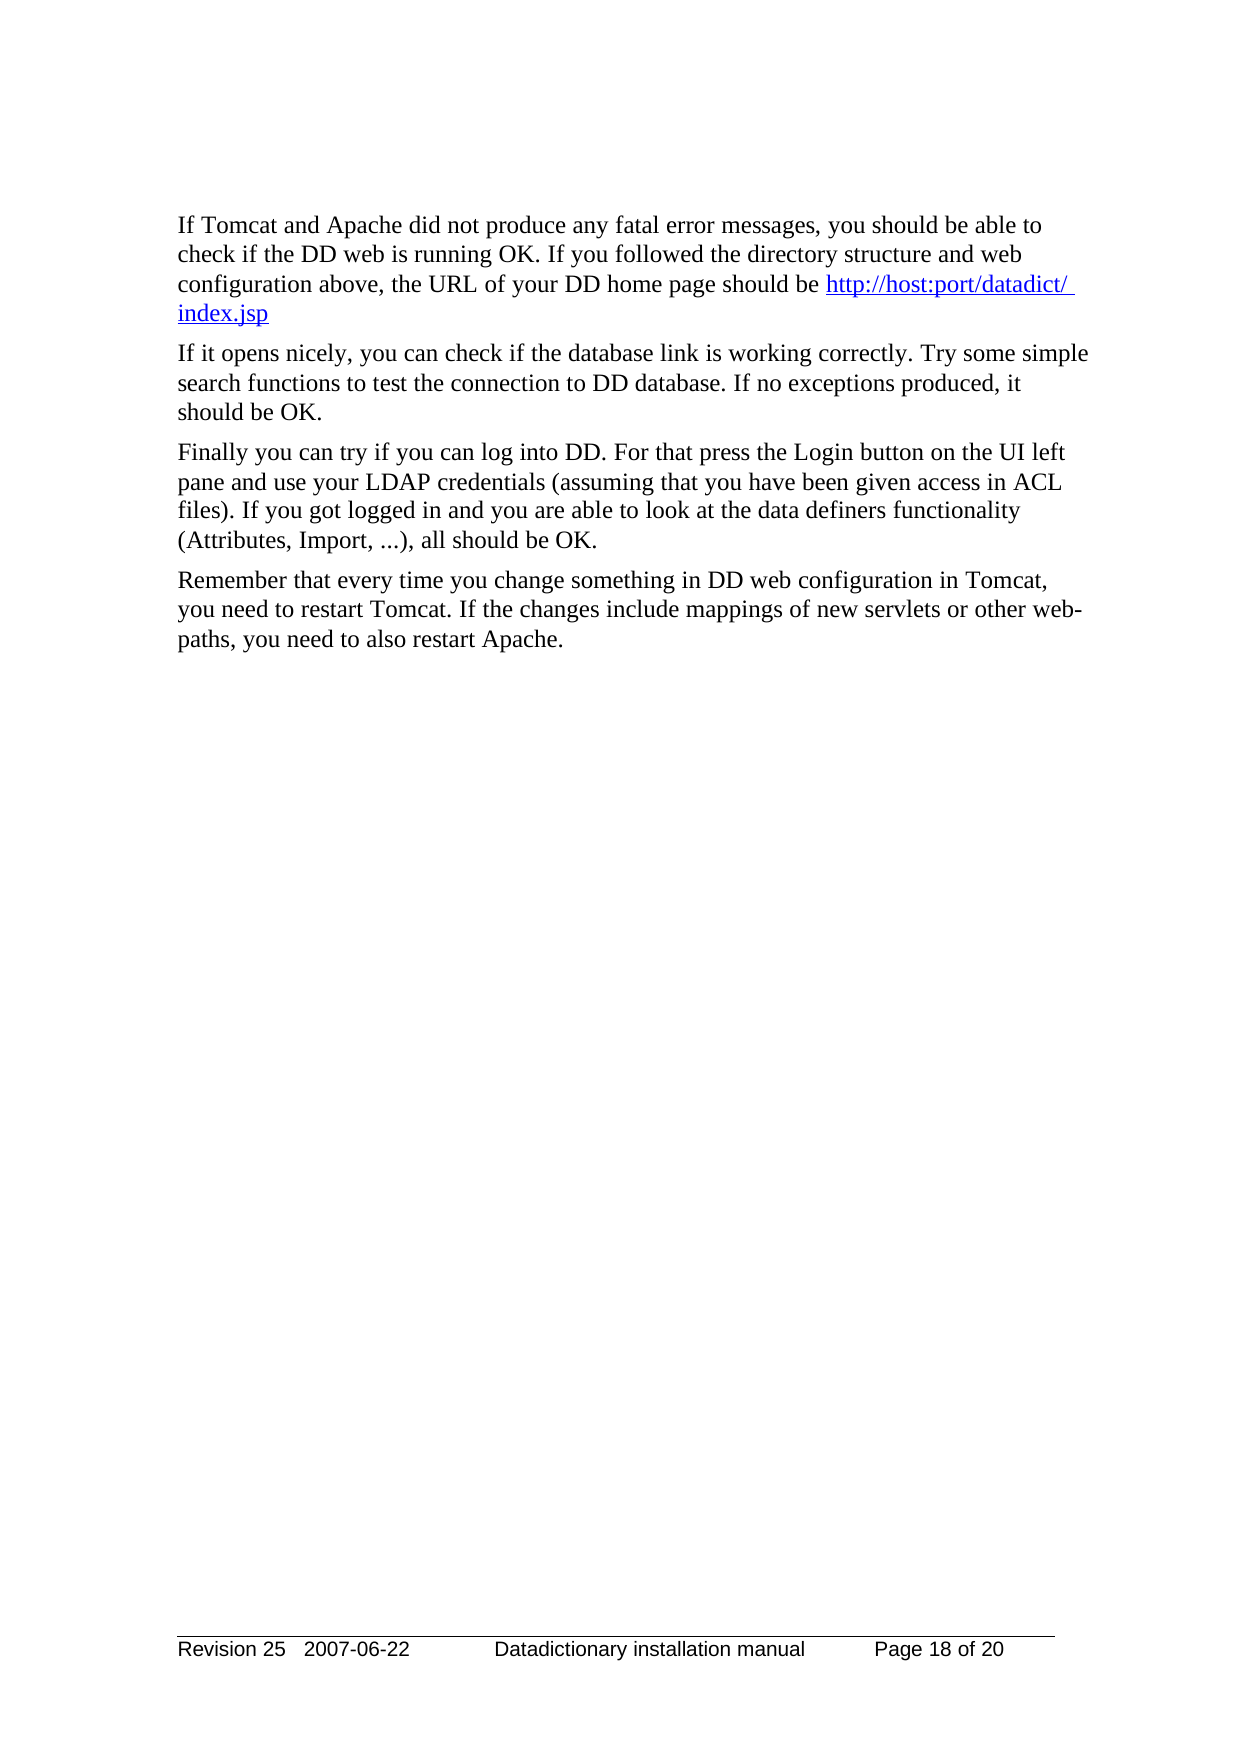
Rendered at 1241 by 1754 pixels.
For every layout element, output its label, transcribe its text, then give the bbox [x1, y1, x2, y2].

text If it opens nicely, you can check if the database link is working correctly. Try some simple search functions to test the connection to DD database. If no exceptions produced, it should be OK. [177, 338, 1092, 426]
text Remember that every time you change something in DD web configuration in Tomcat, you need to restart Tomcat. If the changes include mappings of new servlets or other web-paths, you need to also restart Apache. [177, 565, 1092, 652]
text If Tomcat and Apache did not produce any fatal error messages, you should be able to check if the DD web is running OK. If you followed the directory structure and web configuration above, the URL of your DD home page should be http://host:port/datadict/ index.jsp [177, 210, 1092, 327]
text Finally you can try if you can log into DD. For that press the Login button on the UI left pane and use your LDAP credentials (assuming that you have been given access in ACL files). If you got logged in and you are able to look at the data definers functionality (Attributes, Import, ...), all should be OK. [177, 437, 1092, 553]
